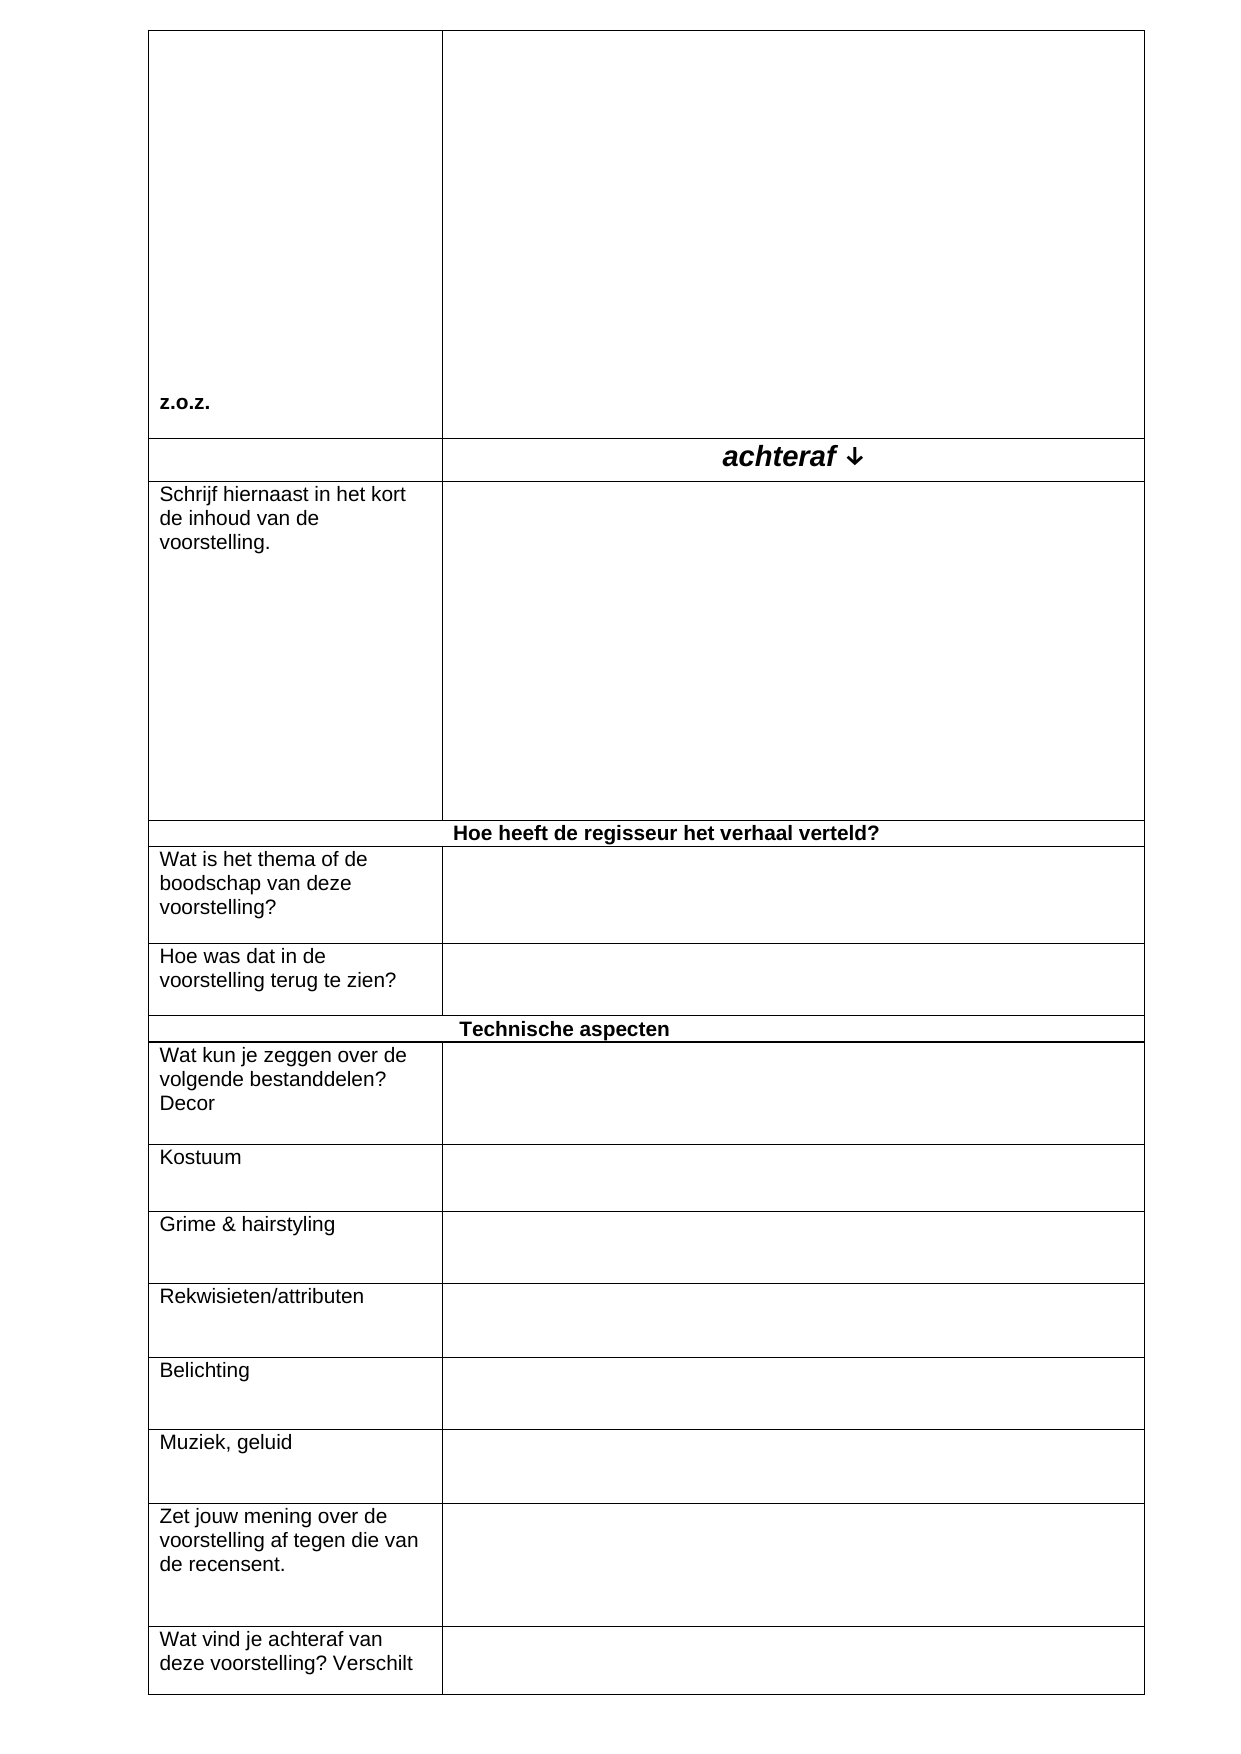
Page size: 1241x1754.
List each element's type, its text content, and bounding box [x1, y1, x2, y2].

table_cell [1145, 1429, 1152, 1503]
table_cell [443, 1284, 1144, 1357]
table_cell achteraf ↓ [443, 439, 1144, 481]
table_cell Wat vind je achteraf van deze voorstelling? Verschilt [149, 1627, 442, 1694]
table_cell [443, 847, 1144, 942]
table_cell Grime & hairstyling [149, 1212, 442, 1283]
table_cell z.o.z. [149, 31, 442, 438]
table_cell [1145, 1357, 1152, 1428]
table_cell [1145, 1015, 1152, 1041]
table_cell Zet jouw mening over de voorstelling af tegen die van de recensent. [149, 1504, 442, 1626]
table_cell [1145, 481, 1152, 819]
table_cell [443, 1627, 1144, 1694]
table_cell [1145, 846, 1152, 942]
table_cell [443, 1145, 1144, 1211]
table_cell Belichting [149, 1358, 442, 1428]
table_cell Kostuum [149, 1145, 442, 1211]
table_cell Technische aspecten [149, 1016, 1144, 1041]
table_cell [1145, 943, 1152, 1015]
table_cell [1145, 820, 1152, 846]
table_cell [443, 1358, 1144, 1428]
table_cell [1145, 1041, 1152, 1143]
table_cell [1145, 1283, 1152, 1357]
table_cell Hoe heeft de regisseur het verhaal verteld? [149, 821, 1144, 846]
table_cell [149, 439, 442, 481]
table_cell [1145, 1626, 1152, 1694]
table_cell [443, 31, 1144, 438]
table_cell [443, 944, 1144, 1015]
table_cell [443, 1504, 1144, 1626]
table_cell [1145, 1211, 1152, 1283]
table_cell [1145, 1503, 1152, 1626]
table_cell Hoe was dat in de voorstelling terug te zien? [149, 944, 442, 1015]
table_cell [443, 1043, 1144, 1143]
table_cell [1145, 30, 1152, 438]
table_cell Muziek, geluid [149, 1430, 442, 1503]
table_cell [443, 1212, 1144, 1283]
table_cell Schrijf hiernaast in het kort de inhoud van de voorstelling. [149, 482, 442, 819]
table_cell Rekwisieten/attributen [149, 1284, 442, 1357]
table_cell Wat kun je zeggen over de volgende bestanddelen? Decor [149, 1043, 442, 1143]
table_cell [443, 482, 1144, 819]
table_cell [1145, 1144, 1152, 1211]
table_cell [443, 1430, 1144, 1503]
table_cell Wat is het thema of de boodschap van deze voorstelling? [149, 847, 442, 942]
table_cell [1145, 438, 1152, 481]
